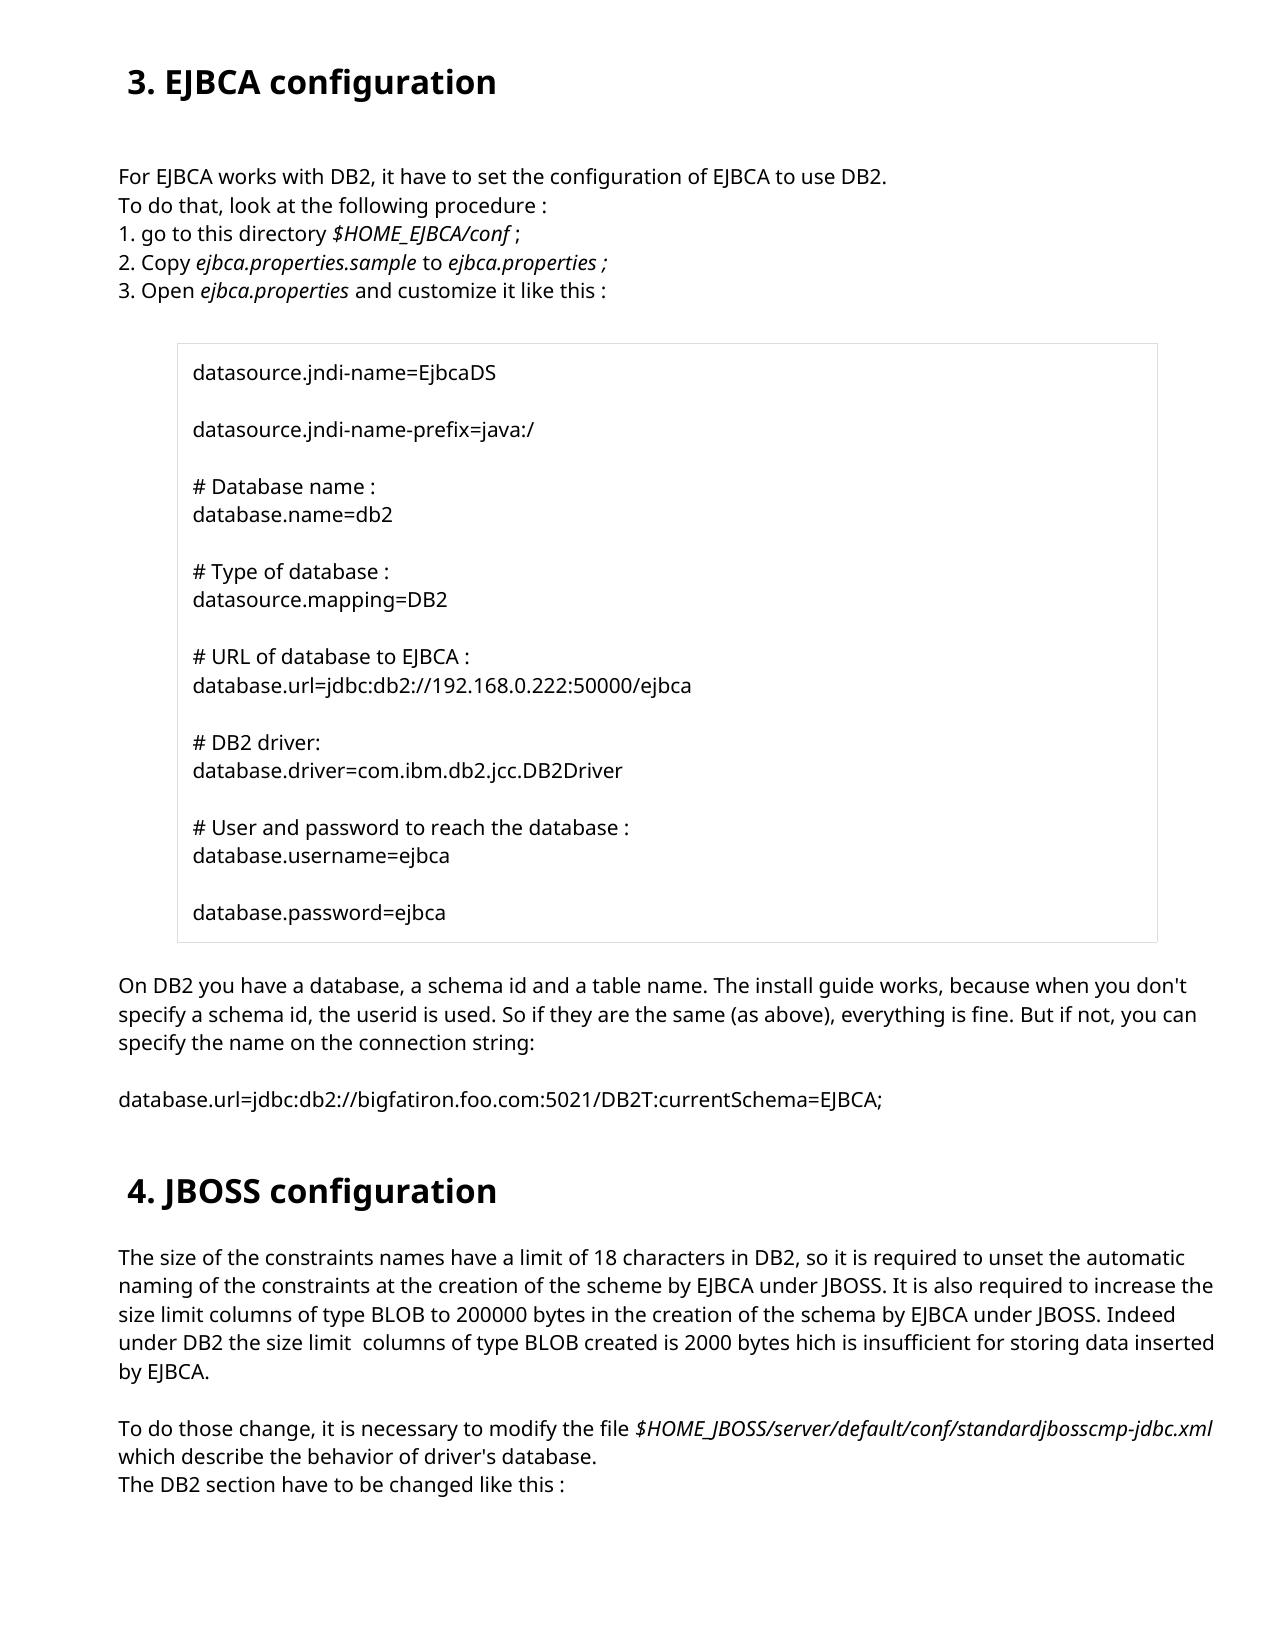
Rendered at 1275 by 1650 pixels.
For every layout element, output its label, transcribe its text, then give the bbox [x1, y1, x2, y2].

subtitle 4. JBOSS configuration [127, 1168, 1207, 1213]
text The size of the constraints names have a limit of 18 characters in DB2, so it is required to unset the automatic naming of the constraints at the creation of the scheme by EJBCA under JBOSS. It is also required to increase the size limit columns of type BLOB to 200000 bytes in the creation of the schema by EJBCA under JBOSS. Indeed under DB2 the size limit columns of type BLOB created is 2000 bytes hich is insufficient for storing data inserted by EJBCA. To do those change, it is necessary to modify the file $HOME_JBOSS/server/default/conf/standardjbosscmp-jdbc.xml which describe the behavior of driver's database. The DB2 section have to be changed like this : [118, 1243, 1216, 1499]
text For EJBCA works with DB2, it have to set the configuration of EJBCA to use DB2. To do that, look at the following procedure : 1. go to this directory $HOME_EJBCA/conf ; 2. Copy ejbca.properties.sample to ejbca.properties ; 3. Open ejbca.properties and customize it like this : [118, 134, 1216, 304]
subtitle 3. EJBCA configuration [127, 59, 1207, 104]
text On DB2 you have a database, a schema id and a table name. The install guide works, because when you don't specify a schema id, the userid is used. So if they are the same (as above), everything is fine. But if not, you can specify the name on the connection string: database.url=jdbc:db2://bigfatiron.foo.com:5021/DB2T:currentSchema=EJBCA; [118, 971, 1216, 1114]
text datasource.jndi-name=EjbcaDS datasource.jndi-name-prefix=java:/ # Database name : database.name=db2 # Type of database : datasource.mapping=DB2 # URL of database to EJBCA : database.url=jdbc:db2://192.168.0.222:50000/ejbca # DB2 driver: database.driver=com.ibm.db2.jcc.DB2Driver # User and password to reach the database : database.username=ejbca database.password=ejbca [178, 344, 1157, 942]
